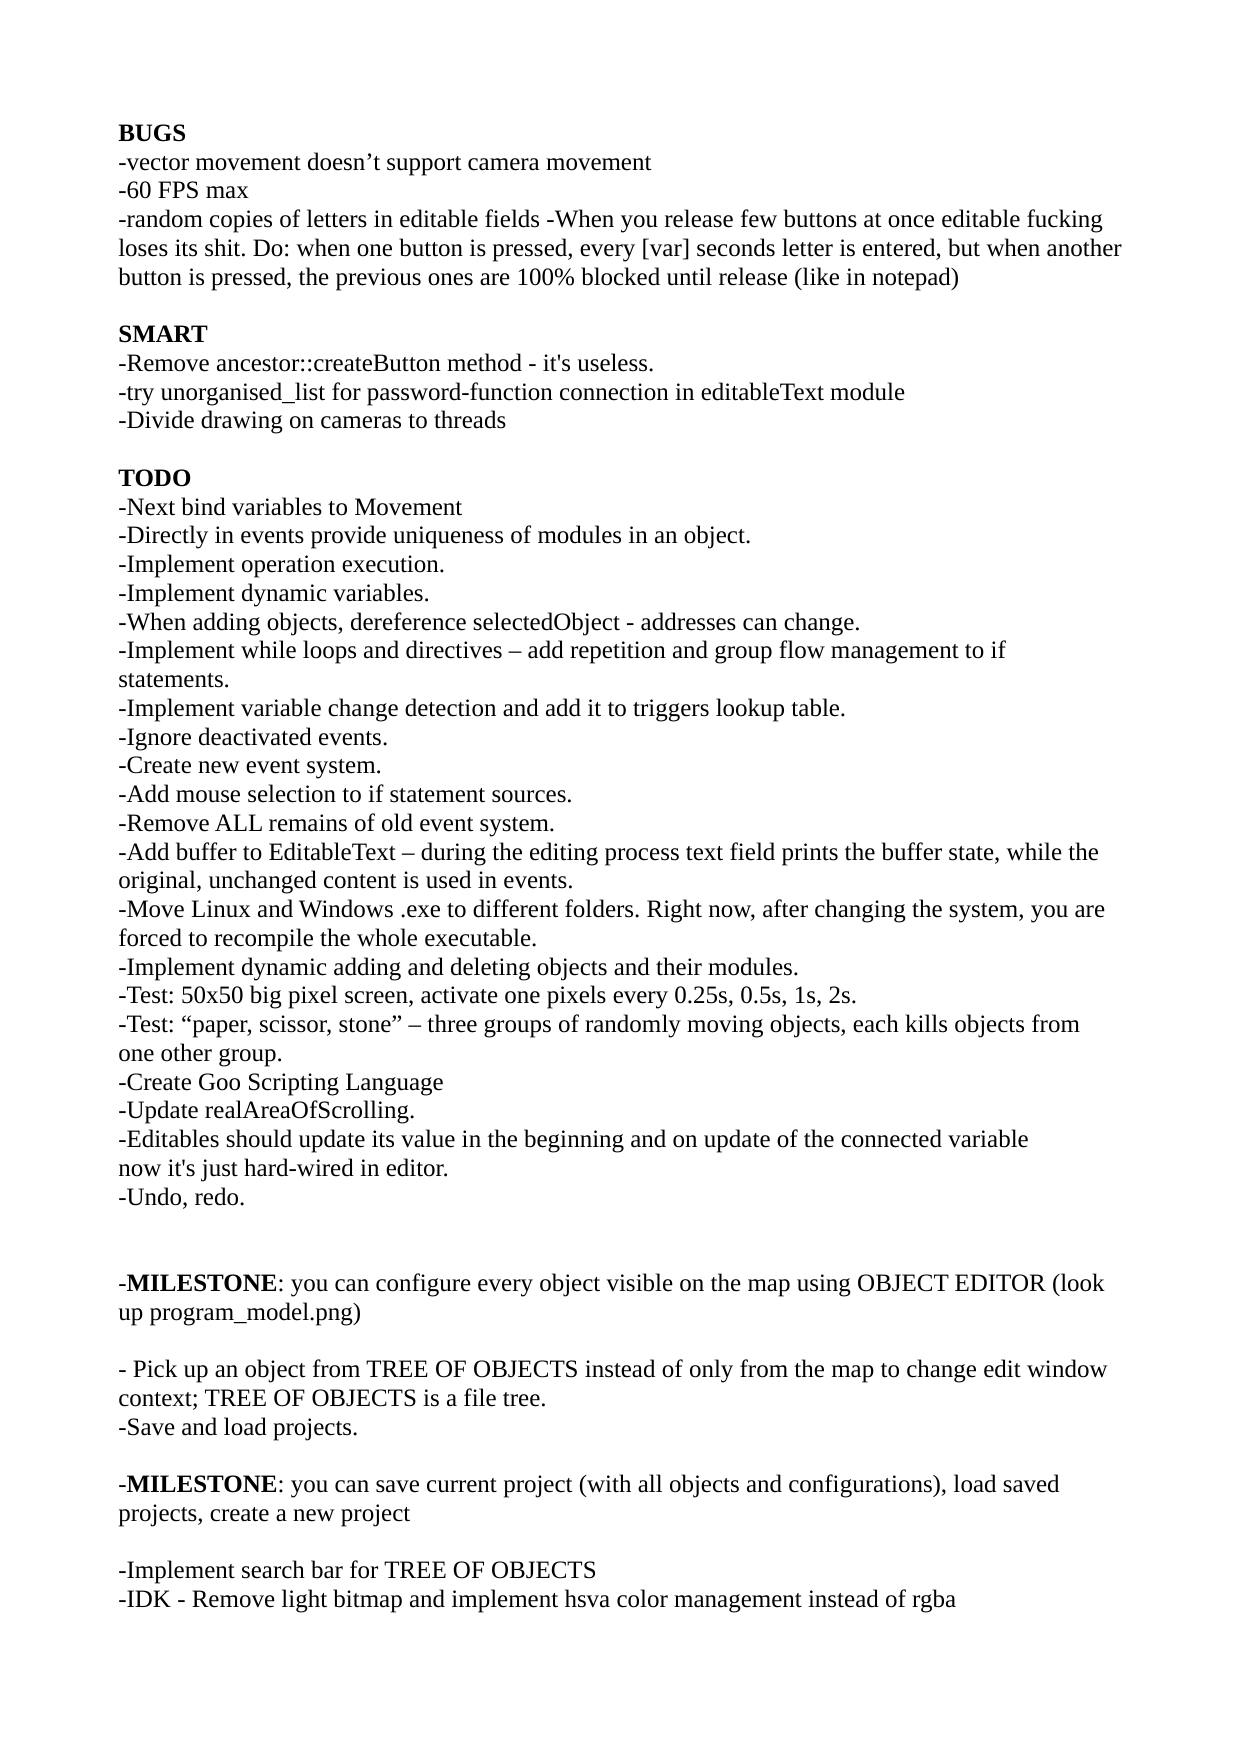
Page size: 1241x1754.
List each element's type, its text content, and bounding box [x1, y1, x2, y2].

text -Test: 50x50 big pixel screen, activate one pixels every 0.25s, 0.5s, 1s, 2s. [118, 981, 1122, 1009]
text -Test: “paper, scissor, stone” – three groups of randomly moving objects, each kills objects from one other group. [118, 1009, 1122, 1067]
text SMART [118, 319, 1122, 348]
text -Remove ancestor::createButton method - it's useless. [118, 348, 1122, 377]
text -Remove ALL remains of old event system. [118, 808, 1122, 837]
text - Pick up an object from TREE OF OBJECTS instead of only from the map to change edit window context; TREE OF OBJECTS is a file tree. [118, 1354, 1122, 1412]
text -Update realAreaOfScrolling. [118, 1096, 1122, 1124]
text -Implement dynamic adding and deleting objects and their modules. [118, 952, 1122, 981]
text -Implement operation execution. [118, 549, 1122, 578]
text -Move Linux and Windows .exe to different folders. Right now, after changing the system, you are forced to recompile the whole executable. [118, 894, 1122, 952]
text -Add mouse selection to if statement sources. [118, 779, 1122, 808]
text now it's just hard-wired in editor. [118, 1153, 1122, 1182]
text -Implement variable change detection and add it to triggers lookup table. [118, 693, 1122, 722]
text -try unorganised_list for password-function connection in editableText module [118, 377, 1122, 406]
text -random copies of letters in editable fields -When you release few buttons at once editable fucking loses its shit. Do: when one button is pressed, every [var] seconds letter is entered, but when another button is pressed, the previous ones are 100% blocked until release (like in notepad) [118, 204, 1122, 291]
text -MILESTONE: you can save current project (with all objects and configurations), load saved projects, create a new project [118, 1469, 1122, 1527]
text -Next bind variables to Movement [118, 492, 1122, 521]
text -MILESTONE: you can configure every object visible on the map using OBJECT EDITOR (look up program_model.png) [118, 1268, 1122, 1326]
text -Ignore deactivated events. [118, 722, 1122, 751]
text -vector movement doesn’t support camera movement [118, 147, 1122, 176]
text BUGS [118, 118, 1122, 147]
text -IDK - Remove light bitmap and implement hsva color management instead of rgba [118, 1584, 1122, 1613]
text -Add buffer to EditableText – during the editing process text field prints the buffer state, while the original, unchanged content is used in events. [118, 837, 1122, 894]
text -Directly in events provide uniqueness of modules in an object. [118, 521, 1122, 549]
text -Divide drawing on cameras to threads [118, 406, 1122, 434]
text -Undo, redo. [118, 1182, 1122, 1211]
text -Create Goo Scripting Language [118, 1067, 1122, 1096]
text -When adding objects, dereference selectedObject - addresses can change. [118, 607, 1122, 636]
text -Create new event system. [118, 751, 1122, 779]
text -Implement dynamic variables. [118, 578, 1122, 607]
text -Implement search bar for TREE OF OBJECTS [118, 1556, 1122, 1584]
text -Implement while loops and directives – add repetition and group flow management to if statements. [118, 636, 1122, 693]
text -Save and load projects. [118, 1412, 1122, 1441]
text -60 FPS max [118, 176, 1122, 204]
text -Editables should update its value in the beginning and on update of the connected variable [118, 1124, 1122, 1153]
text TODO [118, 463, 1122, 492]
